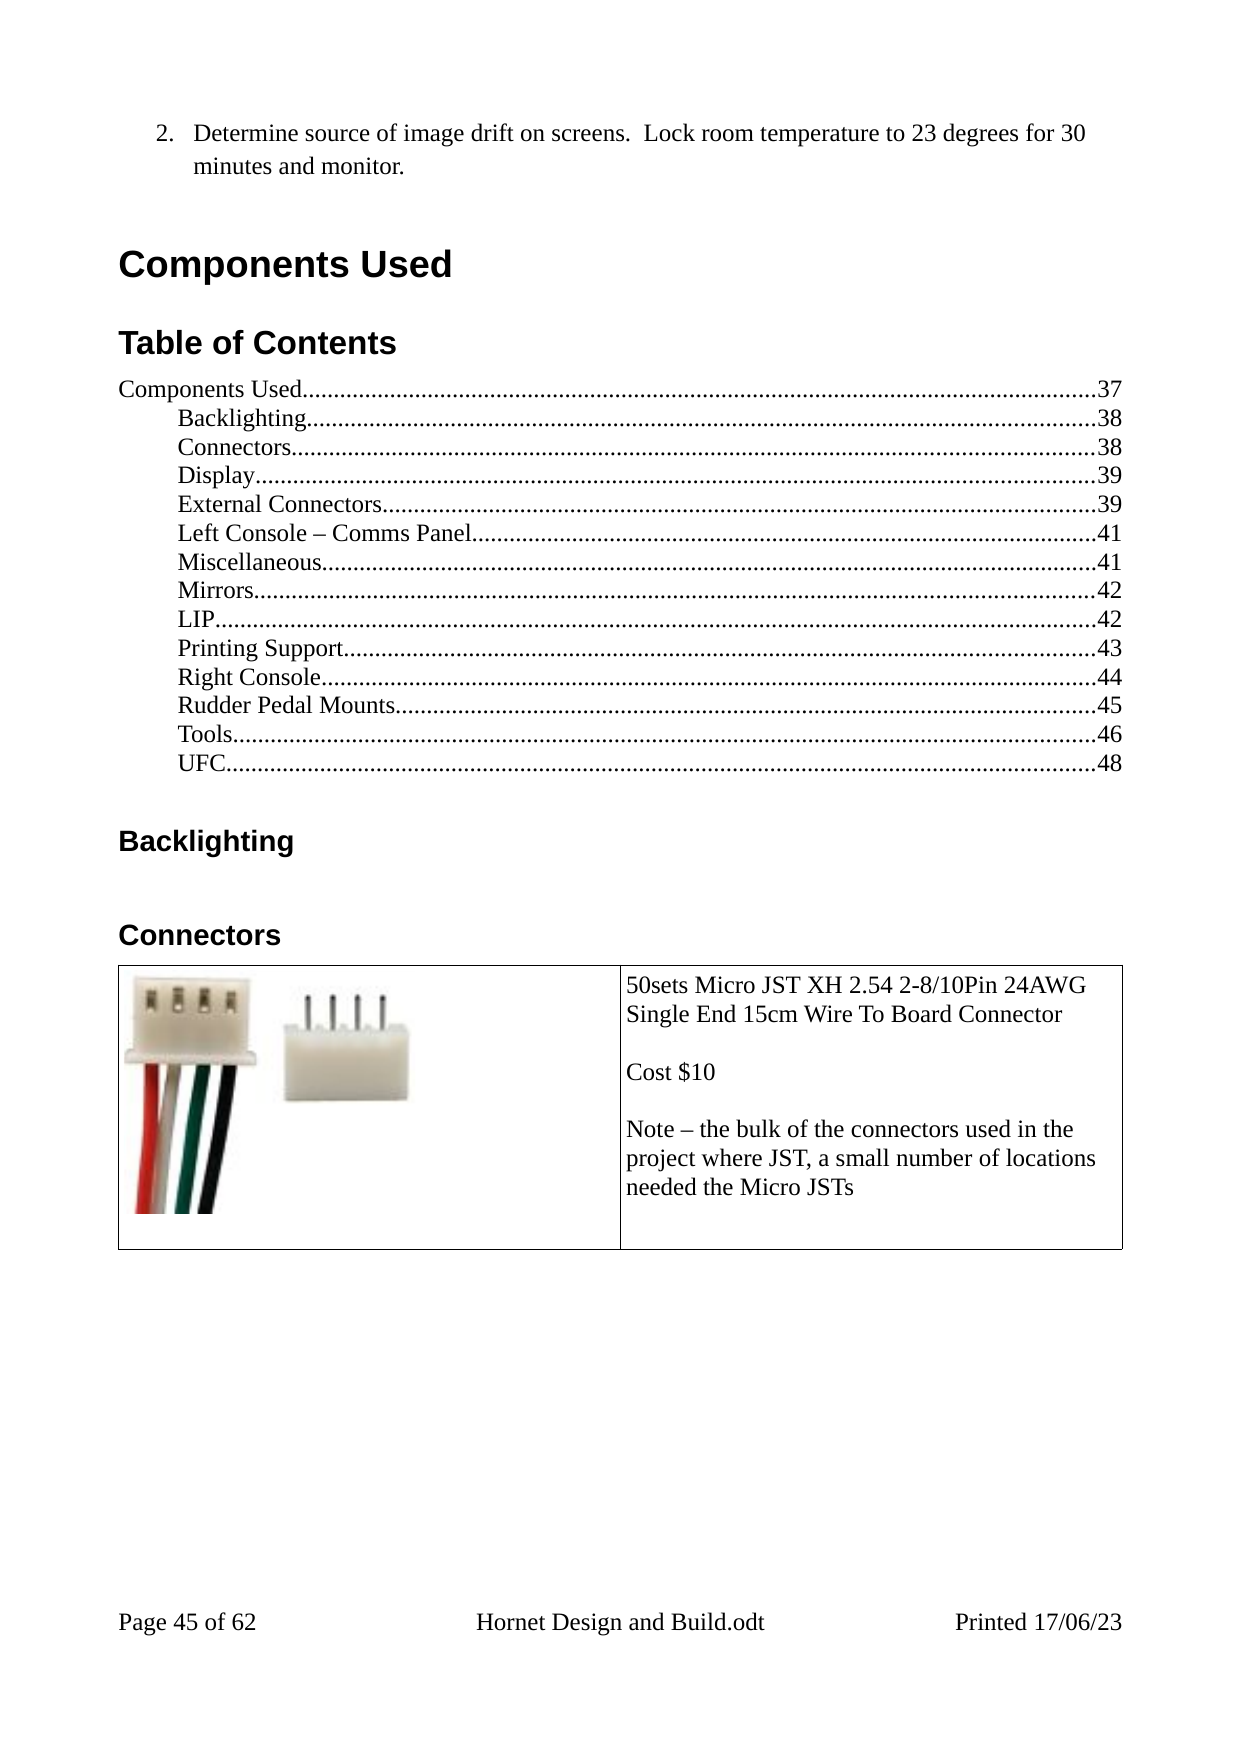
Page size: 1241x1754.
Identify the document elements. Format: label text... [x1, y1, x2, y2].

text Backlighting 38 [177, 403, 1122, 432]
table_header [119, 966, 620, 1248]
text Left Console – Comms Panel 41 [177, 518, 1122, 547]
text Connectors 38 [177, 432, 1122, 461]
text Printing Support 43 [177, 633, 1122, 662]
table_header 50sets Micro JST XH 2.54 2-8/10Pin 24AWG Single End 15cm Wire To Board Connector Cost $10 Note – the bulk of the connectors used in the project where JST, a small number of locations needed the Micro JSTs [621, 966, 1122, 1248]
list Determine source of image drift on screens. Lock room temperature to 23 degrees for 30 minutes and monitor. [156, 118, 1122, 180]
text UFC 48 [177, 748, 1122, 777]
text Components Used 37 [118, 374, 1122, 403]
text Miscellaneous 41 [177, 547, 1122, 576]
picture [123, 970, 416, 1214]
text Mirrors 42 [177, 576, 1122, 604]
text External Connectors 39 [177, 489, 1122, 518]
text Right Console 44 [177, 662, 1122, 691]
text Display 39 [177, 461, 1122, 489]
subtitle Components Used [118, 242, 1122, 286]
text Tools 46 [177, 719, 1122, 748]
subtitle Backlighting [118, 824, 1122, 858]
text Rudder Pedal Mounts 45 [177, 691, 1122, 719]
subtitle Connectors [118, 918, 1122, 952]
text LIP 42 [177, 604, 1122, 633]
subtitle Table of Contents [118, 323, 1122, 362]
